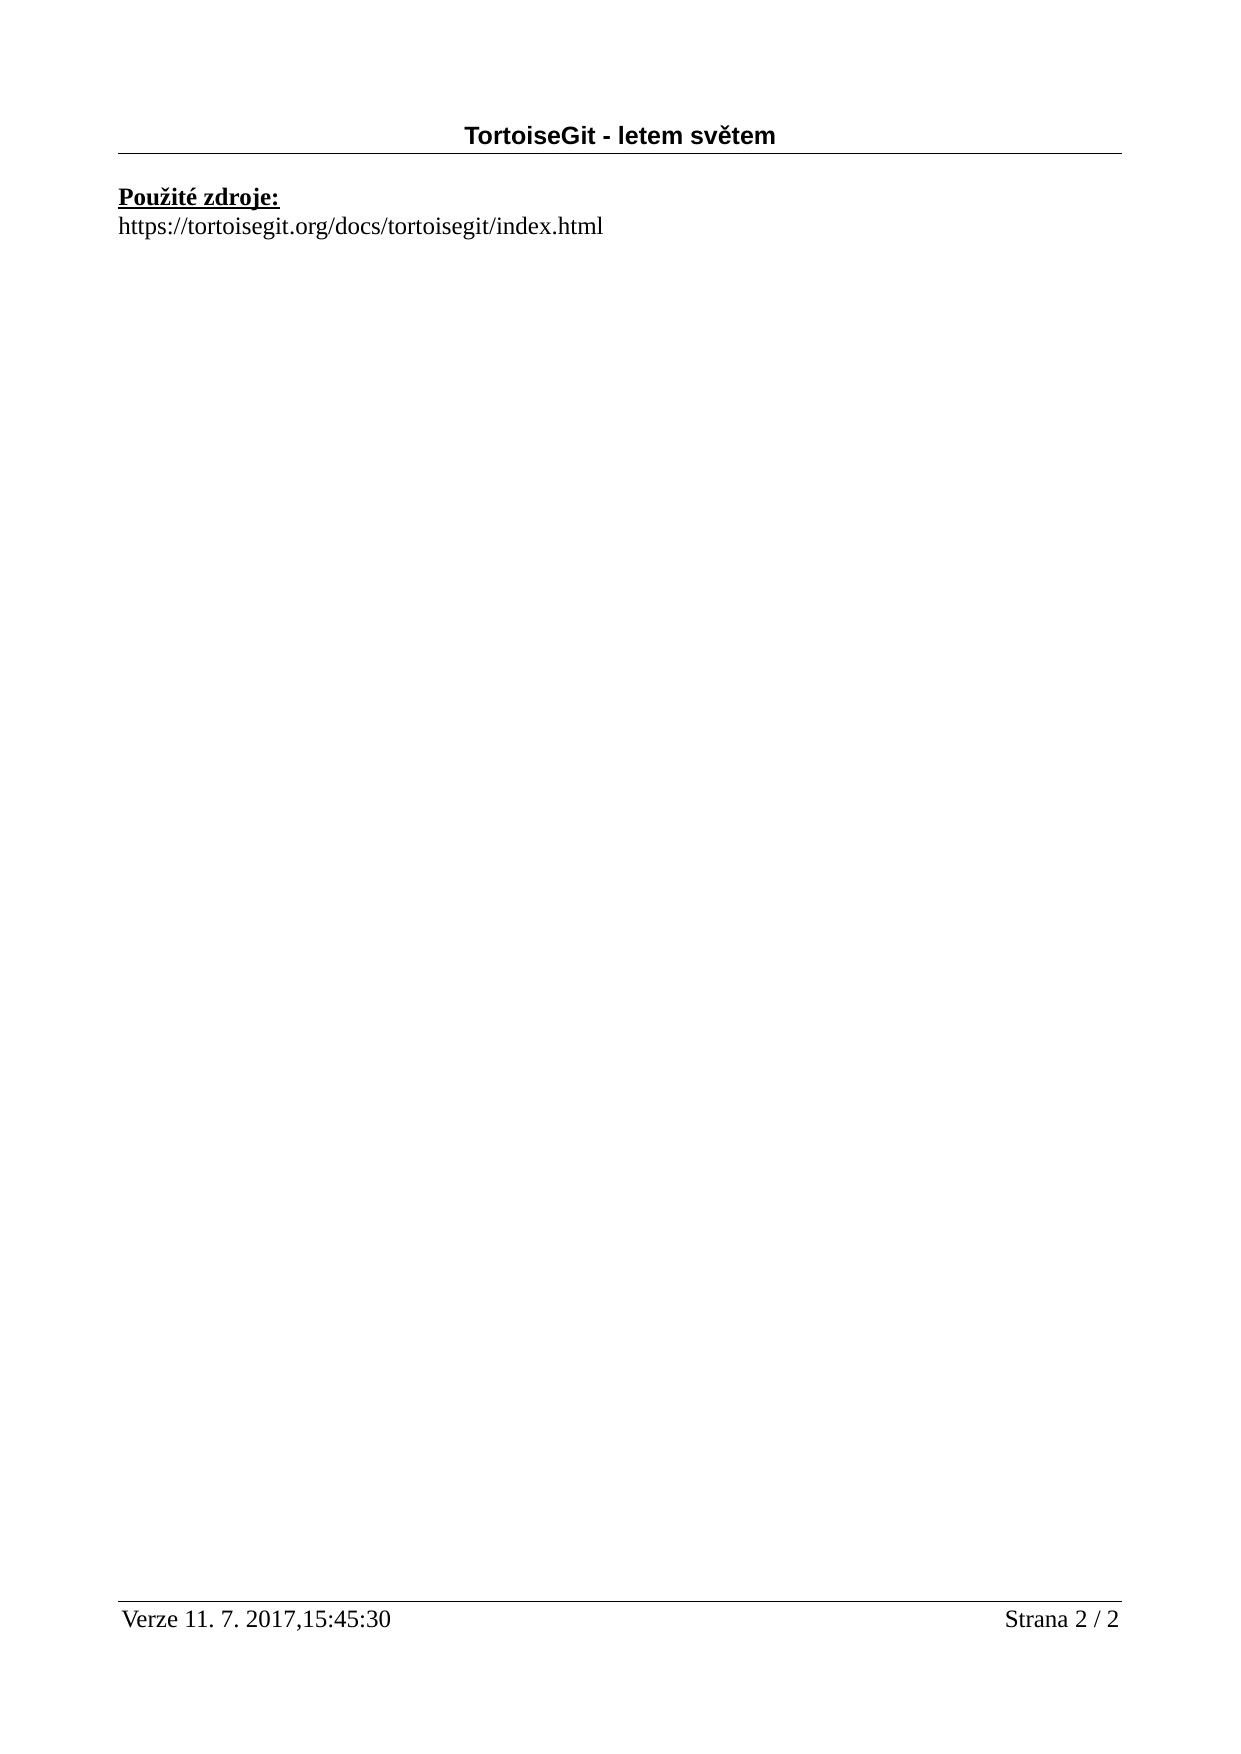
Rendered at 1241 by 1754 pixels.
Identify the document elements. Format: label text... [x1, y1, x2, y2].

text Použité zdroje: [118, 182, 1122, 211]
text https://tortoisegit.org/docs/tortoisegit/index.html [118, 211, 1122, 240]
